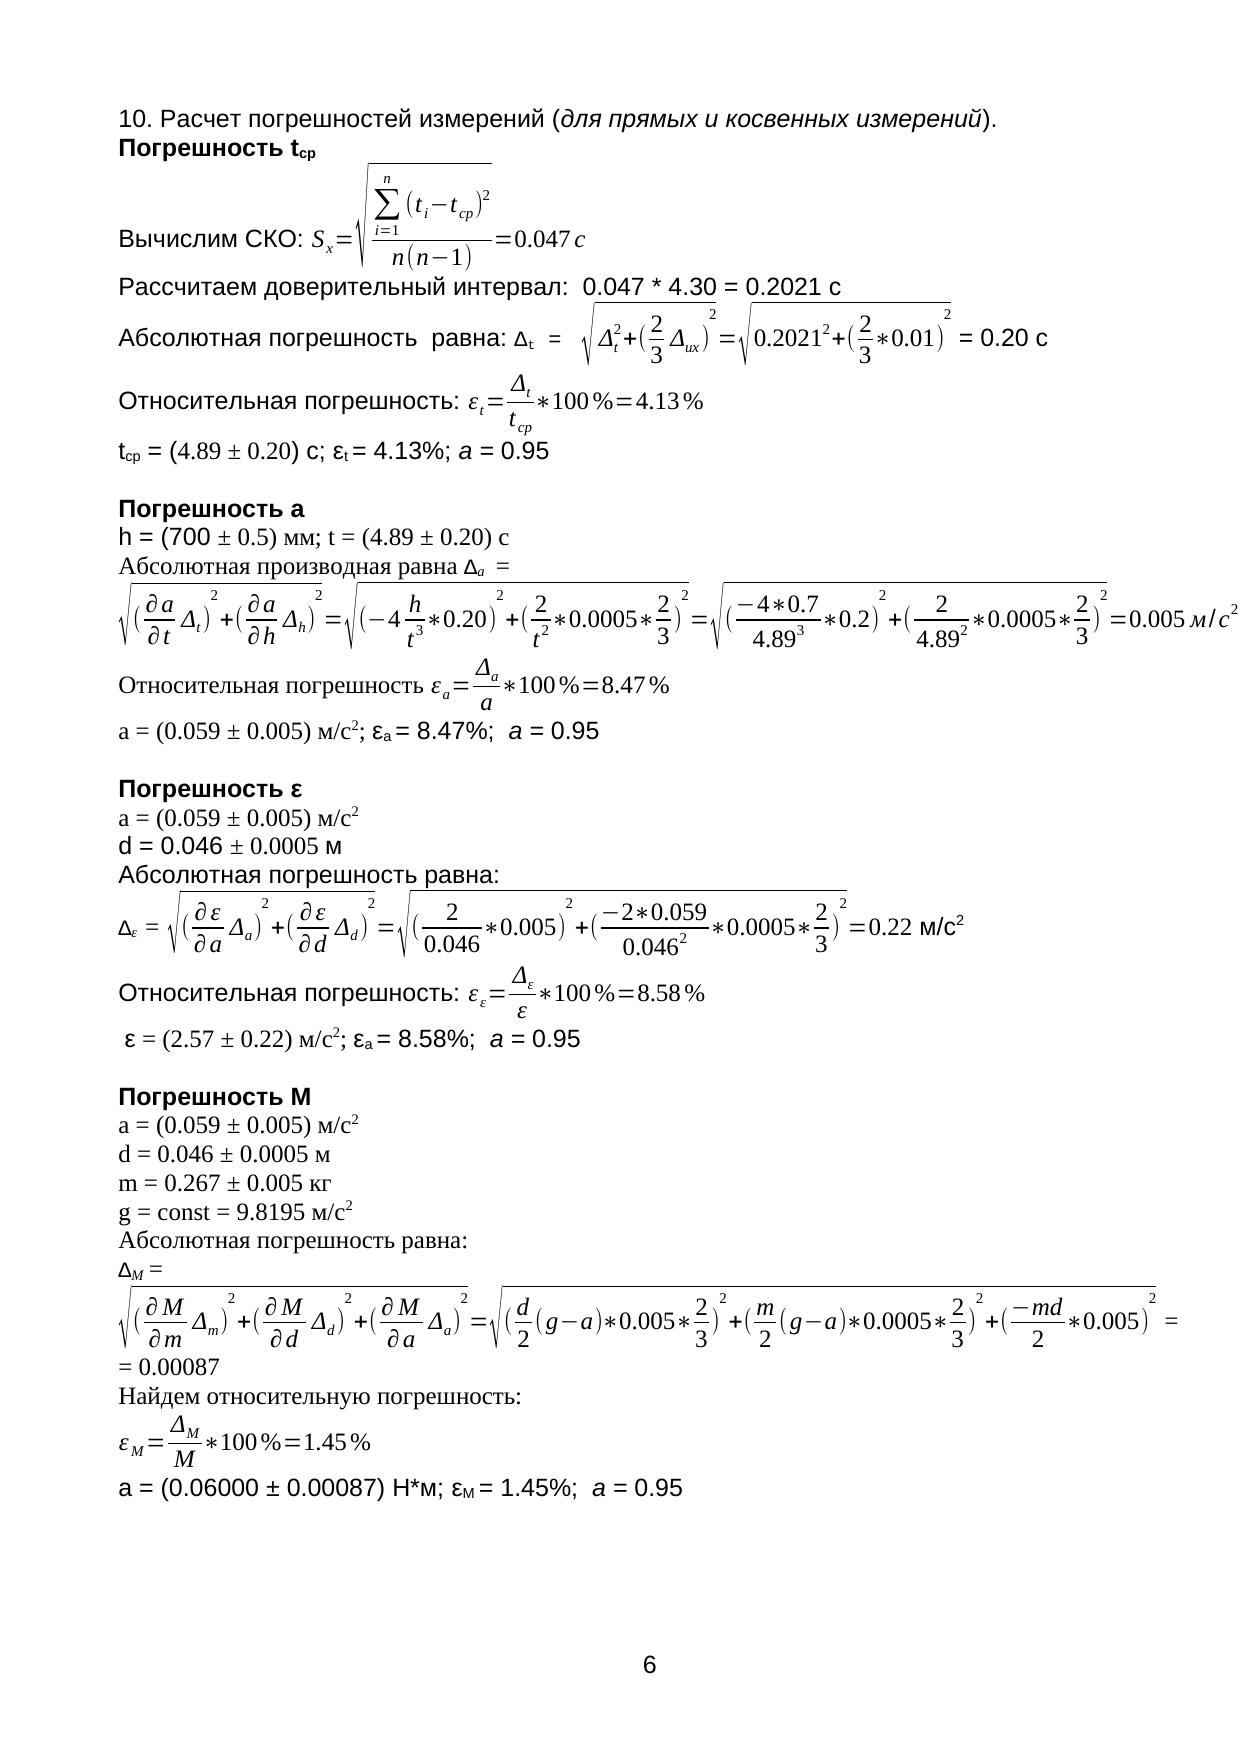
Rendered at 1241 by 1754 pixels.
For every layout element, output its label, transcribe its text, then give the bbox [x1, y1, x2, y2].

text Найдем относительную погрешность: [118, 1381, 1181, 1410]
text d = 0.046 ± 0.0005 м [118, 831, 1181, 860]
text a = (0.06000 ± 0.00087) H*м; εM = 1.45%; a = 0.95 [118, 1473, 1181, 1502]
text Погрешность a [118, 493, 1181, 522]
text Абсолютная производная равна Δa = [118, 551, 1181, 653]
text d = 0.046 ± 0.0005 м [118, 1139, 1181, 1168]
text tср = (4.89 ± 0.20) с; εt = 4.13%; a = 0.95 [118, 436, 1181, 465]
text 10. Расчет погрешностей измерений (для прямых и косвенных измерений). [118, 104, 1181, 132]
text Абсолютная погрешность равна: [118, 860, 1181, 889]
text Абсолютная погрешность равна: [118, 1226, 1181, 1254]
text a = (0.059 ± 0.005) м/c2; εa = 8.47%; a = 0.95 [118, 716, 1181, 745]
text Погрешность М [118, 1082, 1181, 1111]
text Вычислим СКО: [118, 161, 1181, 272]
text a = (0.059 ± 0.005) м/c2 [118, 1111, 1181, 1139]
text m = 0.267 ± 0.005 кг [118, 1168, 1181, 1197]
text ε = (2.57 ± 0.22) м/c2; εa = 8.58%; a = 0.95 [118, 1024, 1181, 1053]
text Погрешность ε [118, 774, 1181, 803]
text Относительная погрешность: [118, 369, 1181, 436]
text = 0.00087 [118, 1352, 1181, 1381]
text ΔM = = [118, 1254, 1181, 1352]
text Относительная погрешность [118, 653, 1181, 716]
text a = (0.059 ± 0.005) м/c2 [118, 803, 1181, 831]
text h = (700 ± 0.5) мм; t = (4.89 ± 0.20) с [118, 522, 1181, 551]
text Абсолютная погрешность равна: Δt = = 0.20 с [118, 301, 1181, 369]
text Рассчитаем доверительный интервал: 0.047 * 4.30 = 0.2021 с [118, 272, 1181, 301]
text Δε = м/c2 [118, 889, 1181, 961]
text Погрешность tср [118, 132, 1181, 161]
text g = const = 9.8195 м/c2 [118, 1197, 1181, 1226]
text Относительная погрешность: [118, 961, 1181, 1024]
